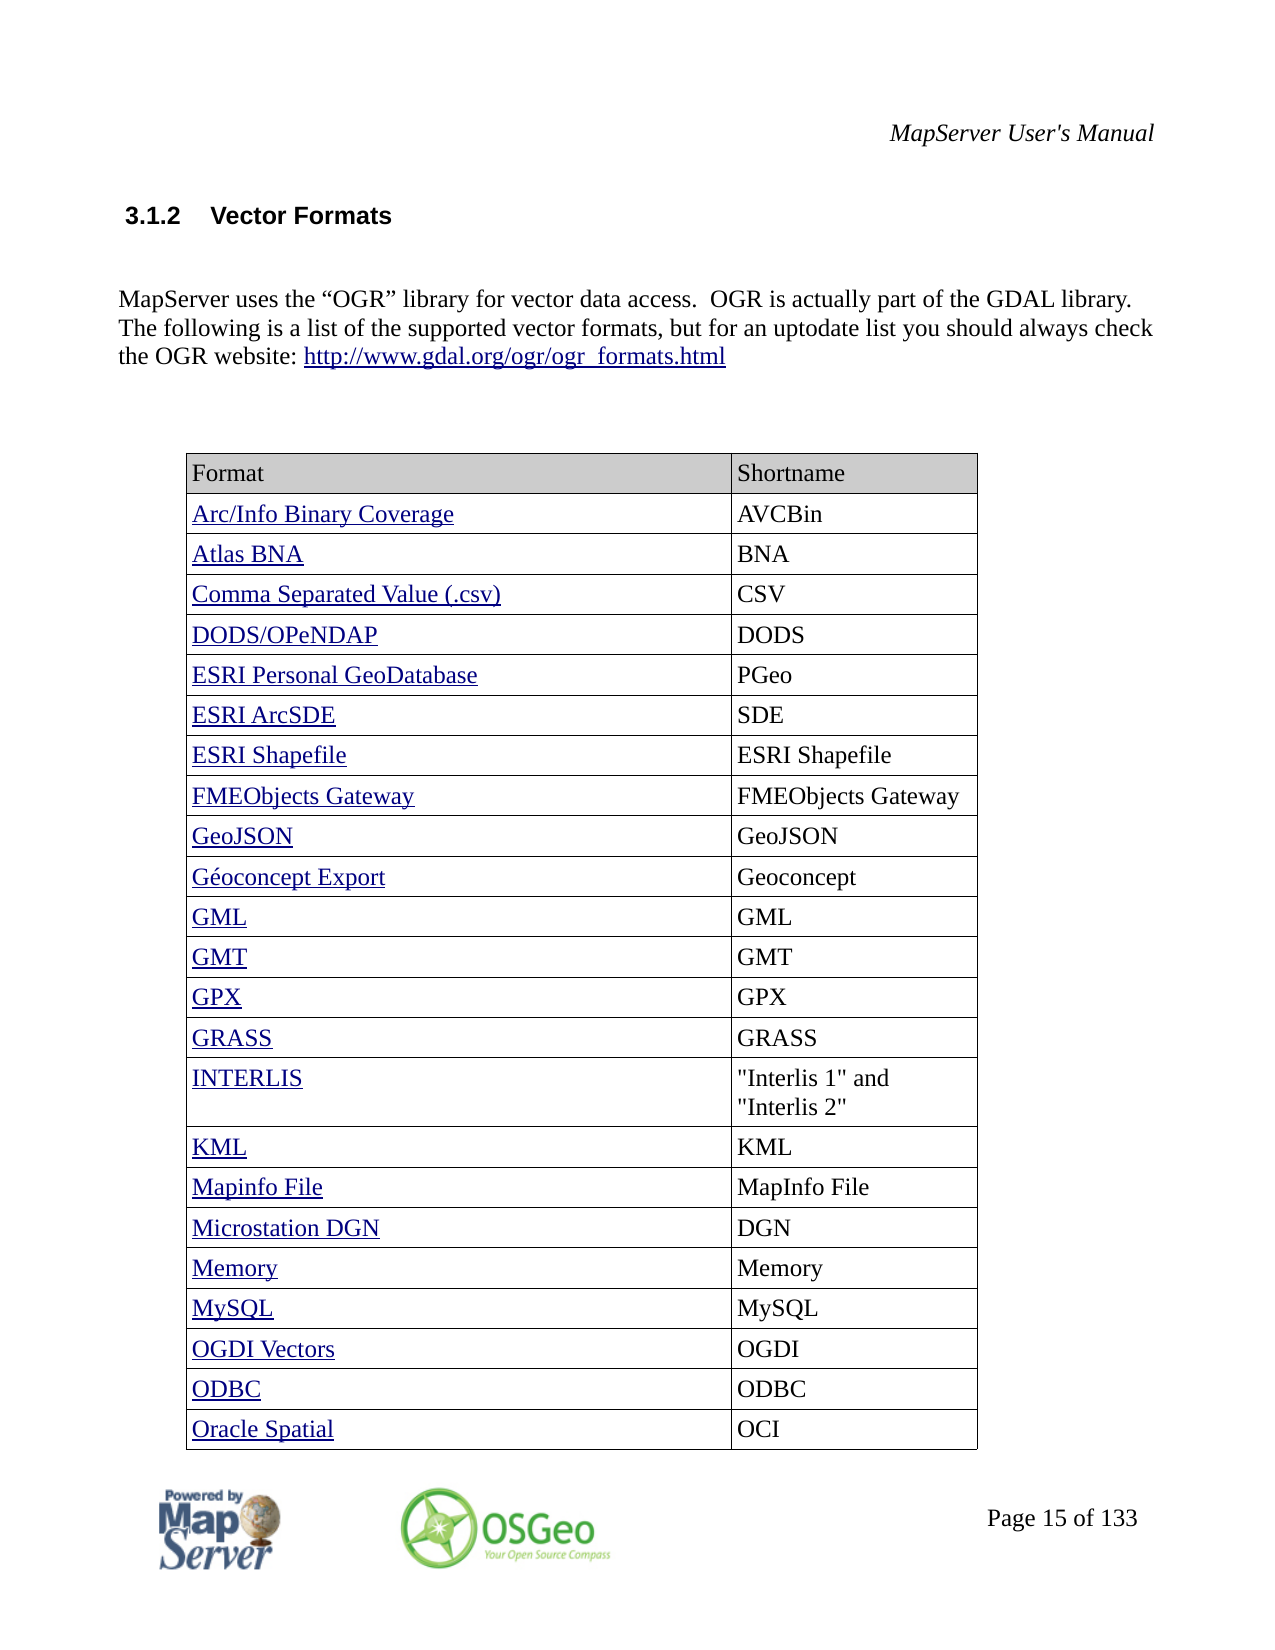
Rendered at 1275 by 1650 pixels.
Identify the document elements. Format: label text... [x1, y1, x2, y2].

table_cell OGDI Vectors [187, 1329, 731, 1368]
table_cell MySQL [187, 1289, 731, 1328]
picture [158, 1489, 283, 1571]
table_header Format [187, 454, 731, 493]
table_cell PGeo [732, 655, 977, 694]
table_cell Memory [187, 1248, 731, 1288]
table_cell Geoconcept [732, 857, 977, 896]
table_cell ODBC [732, 1369, 977, 1408]
table_cell INTERLIS [187, 1058, 731, 1126]
table_cell GMT [732, 937, 977, 977]
table_cell Atlas BNA [187, 534, 731, 573]
table_cell GeoJSON [732, 816, 977, 856]
table_cell GML [187, 897, 731, 936]
table_cell AVCBin [732, 494, 977, 533]
table_cell Oracle Spatial [187, 1410, 731, 1449]
table_cell KML [732, 1127, 977, 1167]
table_cell GRASS [187, 1018, 731, 1057]
table_cell Géoconcept Export [187, 857, 731, 896]
table_cell BNA [732, 534, 977, 573]
table_cell OCI [732, 1410, 977, 1449]
table_cell DODS/OPeNDAP [187, 615, 731, 654]
table_cell MySQL [732, 1289, 977, 1328]
table_cell Comma Separated Value (.csv) [187, 575, 731, 614]
table_cell Arc/Info Binary Coverage [187, 494, 731, 533]
table_cell GPX [732, 978, 977, 1017]
table_cell GPX [187, 978, 731, 1017]
table_cell MapInfo File [732, 1168, 977, 1207]
table_cell ESRI Shapefile [732, 736, 977, 775]
table_cell DGN [732, 1208, 977, 1247]
table_cell DODS [732, 615, 977, 654]
table_cell SDE [732, 696, 977, 735]
table_cell Microstation DGN [187, 1208, 731, 1247]
table_header Shortname [732, 454, 977, 493]
table_cell CSV [732, 575, 977, 614]
table_cell GMT [187, 937, 731, 977]
table_cell ESRI ArcSDE [187, 696, 731, 735]
table_cell KML [187, 1127, 731, 1167]
table_cell OGDI [732, 1329, 977, 1368]
table_cell FMEObjects Gateway [187, 776, 731, 815]
table_cell FMEObjects Gateway [732, 776, 977, 815]
table_cell ESRI Shapefile [187, 736, 731, 775]
list MapServer uses the “OGR” library for vector data access. OGR is actually part of the GDAL library. The following is a list of the supported vector formats, but for an uptodate list you should always check the OGR website: http://www.gdal.org/ogr/ogr_formats.html [118, 284, 1157, 370]
table_cell Memory [732, 1248, 977, 1288]
table_cell GML [732, 897, 977, 936]
table_cell "Interlis 1" and "Interlis 2" [732, 1058, 977, 1126]
table_cell ESRI Personal GeoDatabase [187, 655, 731, 694]
table_cell GRASS [732, 1018, 977, 1057]
table_cell GeoJSON [187, 816, 731, 856]
table_cell ODBC [187, 1369, 731, 1408]
table_cell Mapinfo File [187, 1168, 731, 1207]
subtitle Vector Formats [118, 201, 1157, 230]
picture [377, 1473, 624, 1589]
